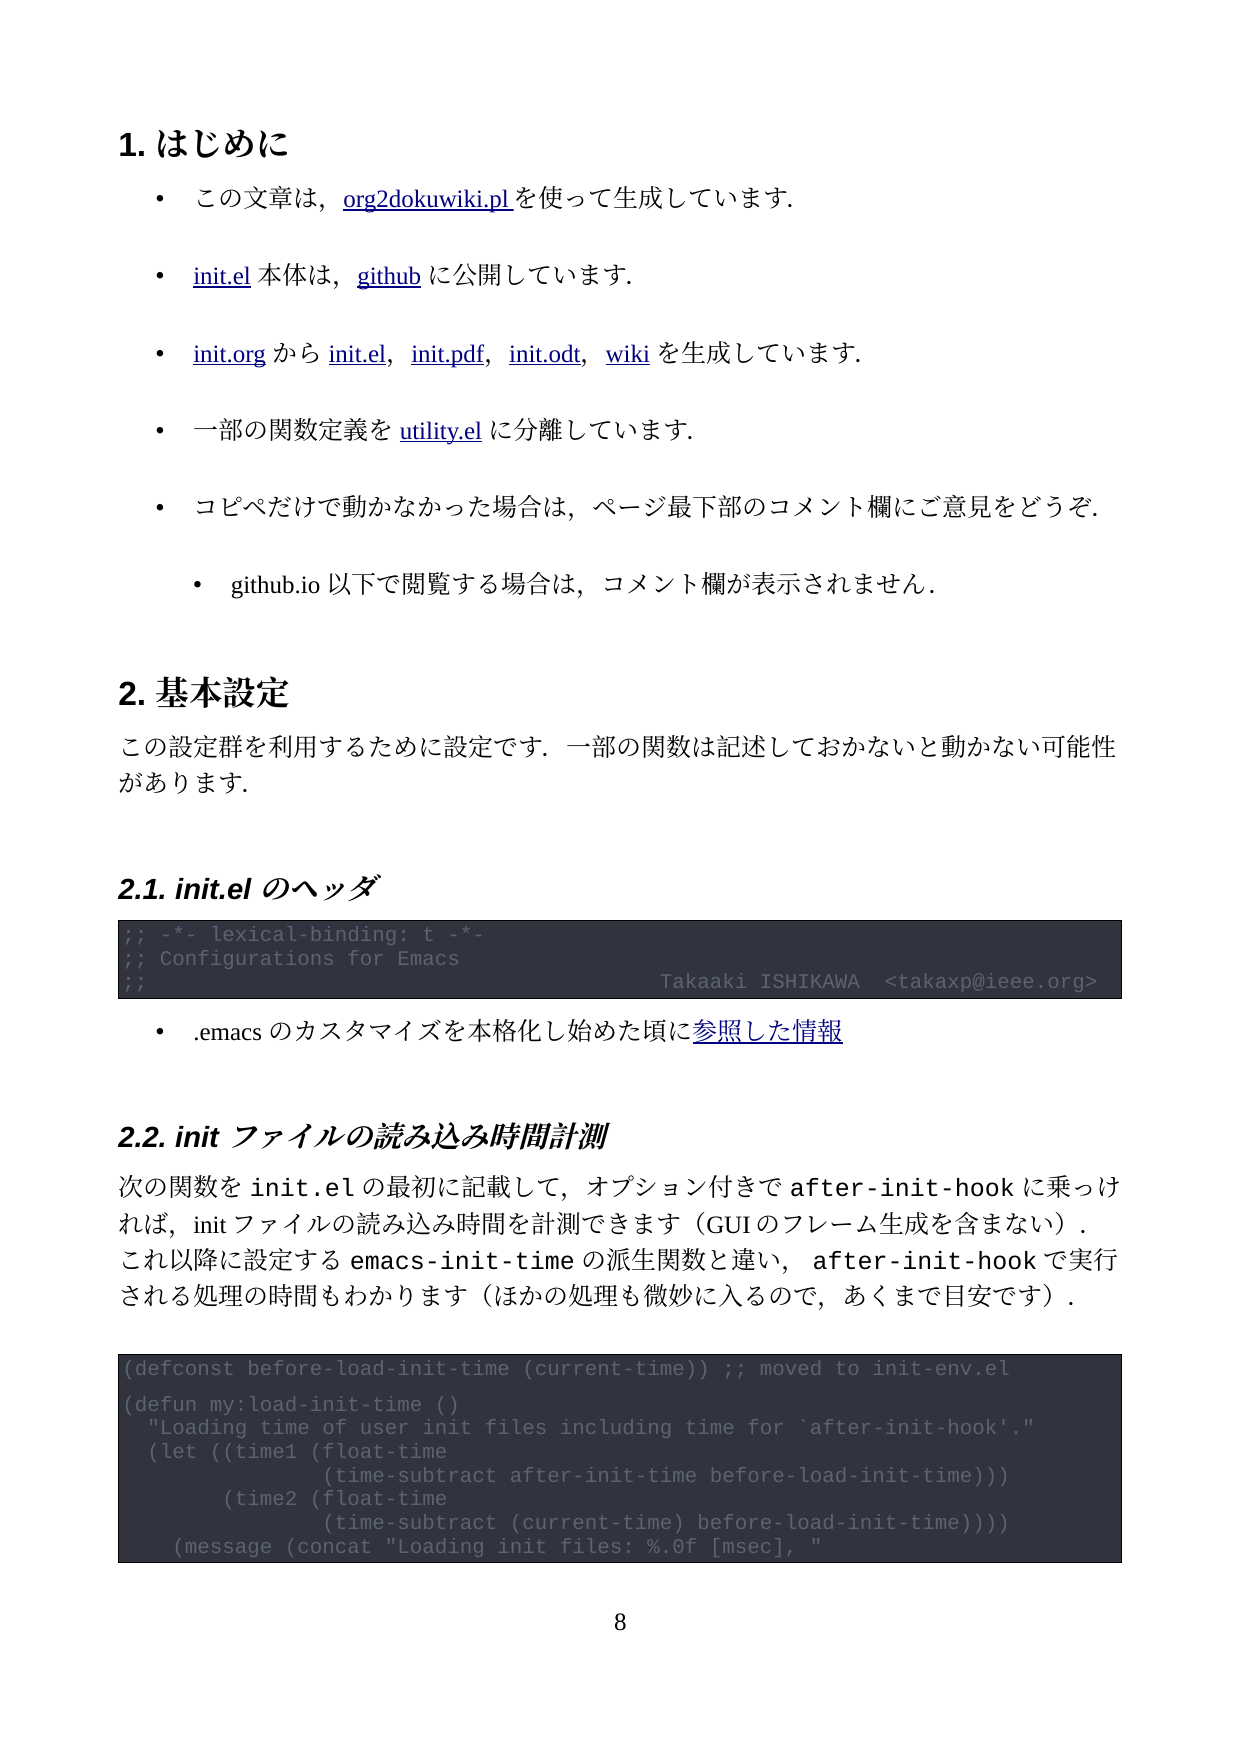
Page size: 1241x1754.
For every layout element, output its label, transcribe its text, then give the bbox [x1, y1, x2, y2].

list この文章は，org2dokuwiki.plを使って生成しています． [156, 179, 1122, 243]
text ;; -*- lexical-binding: t -*- [119, 921, 1121, 944]
subtitle init.el のヘッダ [118, 866, 1122, 908]
list .emacs のカスタマイズを本格化し始めた頃に参照した情報 [156, 1011, 1122, 1076]
list コピペだけで動かなかった場合は，ページ最下部のコメント欄にご意見をどうぞ． [156, 488, 1122, 552]
text ;; Takaaki ISHIKAWA <takaxp@ieee.org> [119, 967, 1121, 998]
subtitle はじめに [118, 118, 1122, 166]
text "Loading time of user init files including time for `after-init-hook'." [119, 1413, 1121, 1437]
text この設定群を利用するために設定です．一部の関数は記述しておかないと動かない可能性があります． [118, 728, 1122, 828]
list init.el 本体は，github に公開しています． [156, 256, 1122, 321]
text ;; Configurations for Emacs [119, 944, 1121, 967]
text 次の関数を init.el の最初に記載して，オプション付きで after-init-hook に乗っければ，initファイルの読み込み時間を計測できます（GUIのフレーム生成を含まない）．これ以降に設定する emacs-init-time の派生関数と違い， after-init-hook で実行される処理の時間もわかります（ほかの処理も微妙に入るので，あくまで目安です）． [118, 1168, 1122, 1341]
list 一部の関数定義を utility.el に分離しています． [156, 410, 1122, 475]
text (message (concat "Loading init files: %.0f [msec], " [119, 1532, 1121, 1562]
text (let ((time1 (float-time [119, 1437, 1121, 1461]
text (defconst before-load-init-time (current-time)) ;; moved to init-env.el [119, 1355, 1121, 1381]
text (defun my:load-init-time () [119, 1390, 1121, 1413]
subtitle 基本設定 [118, 667, 1122, 715]
text (time2 (float-time [119, 1484, 1121, 1508]
text (time-subtract (current-time) before-load-init-time)))) [119, 1508, 1121, 1532]
subtitle init ファイルの読み込み時間計測 [118, 1114, 1122, 1156]
list github.io 以下で閲覧する場合は，コメント欄が表示されません． [193, 565, 1122, 629]
list init.org から init.el，init.pdf，init.odt，wiki を生成しています． [156, 333, 1122, 398]
text (time-subtract after-init-time before-load-init-time))) [119, 1461, 1121, 1484]
